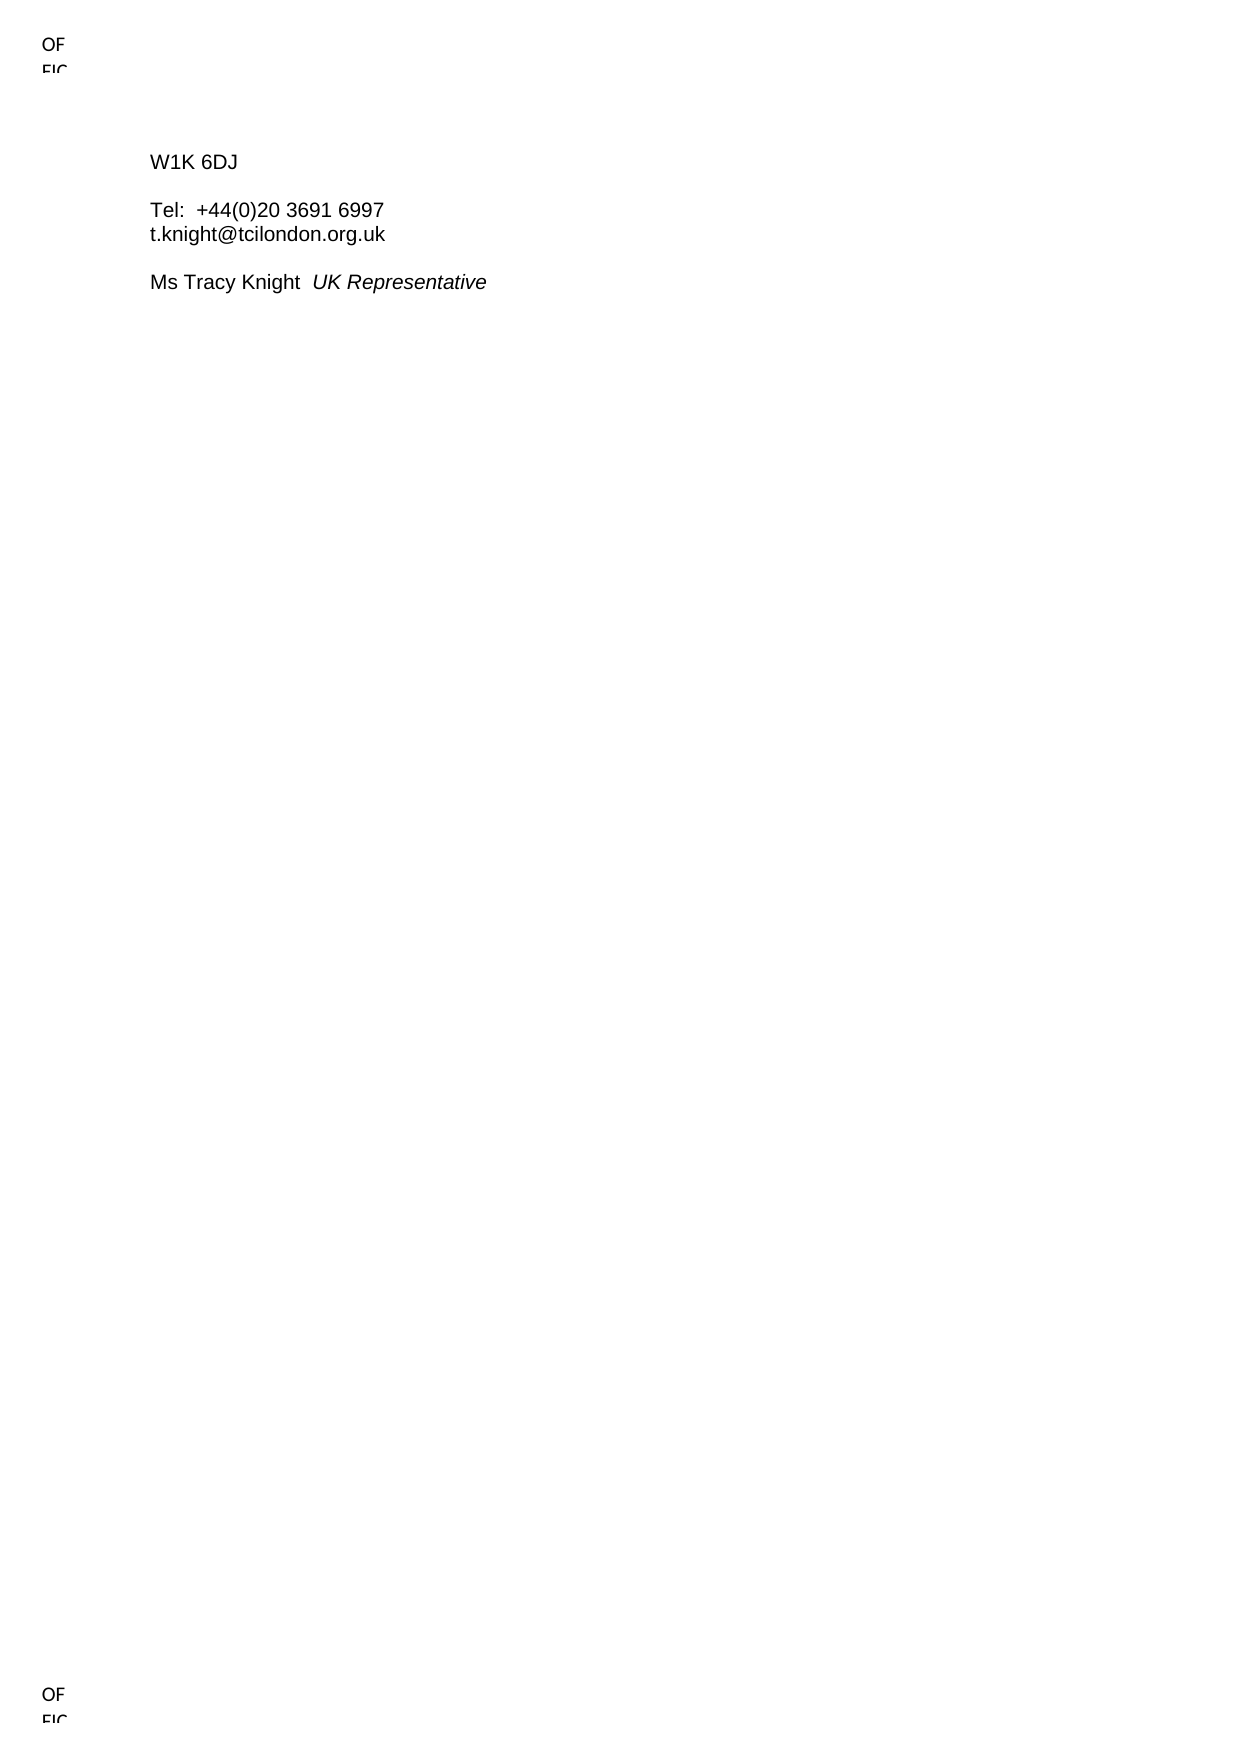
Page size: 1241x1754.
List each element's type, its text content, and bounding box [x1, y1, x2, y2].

text t.knight@tcilondon.org.uk [150, 222, 1090, 246]
text W1K 6DJ [150, 150, 1090, 174]
text Ms Tracy Knight UK Representative [150, 270, 1090, 294]
text Tel: +44(0)20 3691 6997 [150, 174, 1090, 222]
